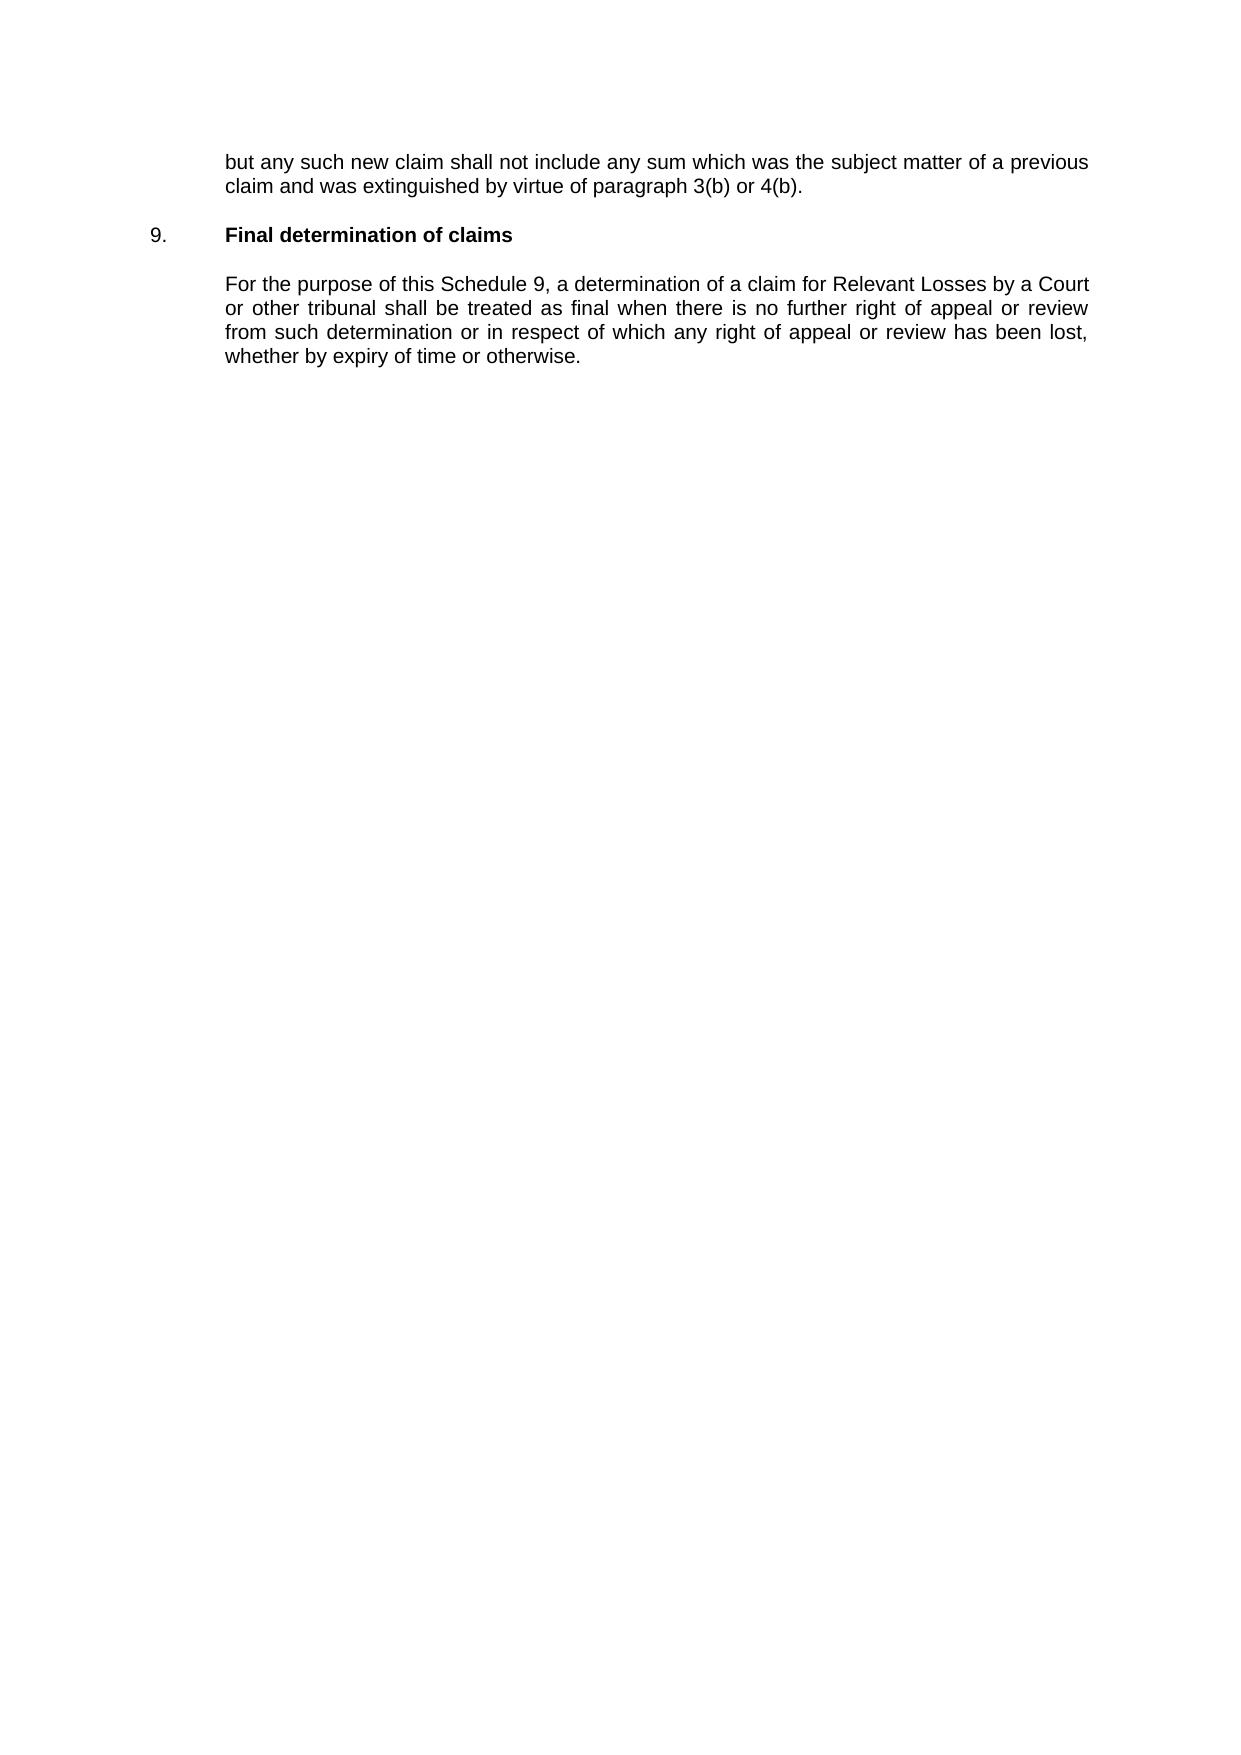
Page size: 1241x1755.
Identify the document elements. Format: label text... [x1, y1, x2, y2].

list Final determination of claims [150, 223, 1090, 247]
text For the purpose of this Schedule 9, a determination of a claim for Relevant Losses by a Court or other tribunal shall be treated as final when there is no further right of appeal or review from such determination or in respect of which any right of appeal or review has been lost, whether by expiry of time or otherwise. [225, 272, 1090, 368]
text but any such new claim shall not include any sum which was the subject matter of a previous claim and was extinguished by virtue of paragraph 3(b) or 4(b). [225, 150, 1090, 198]
